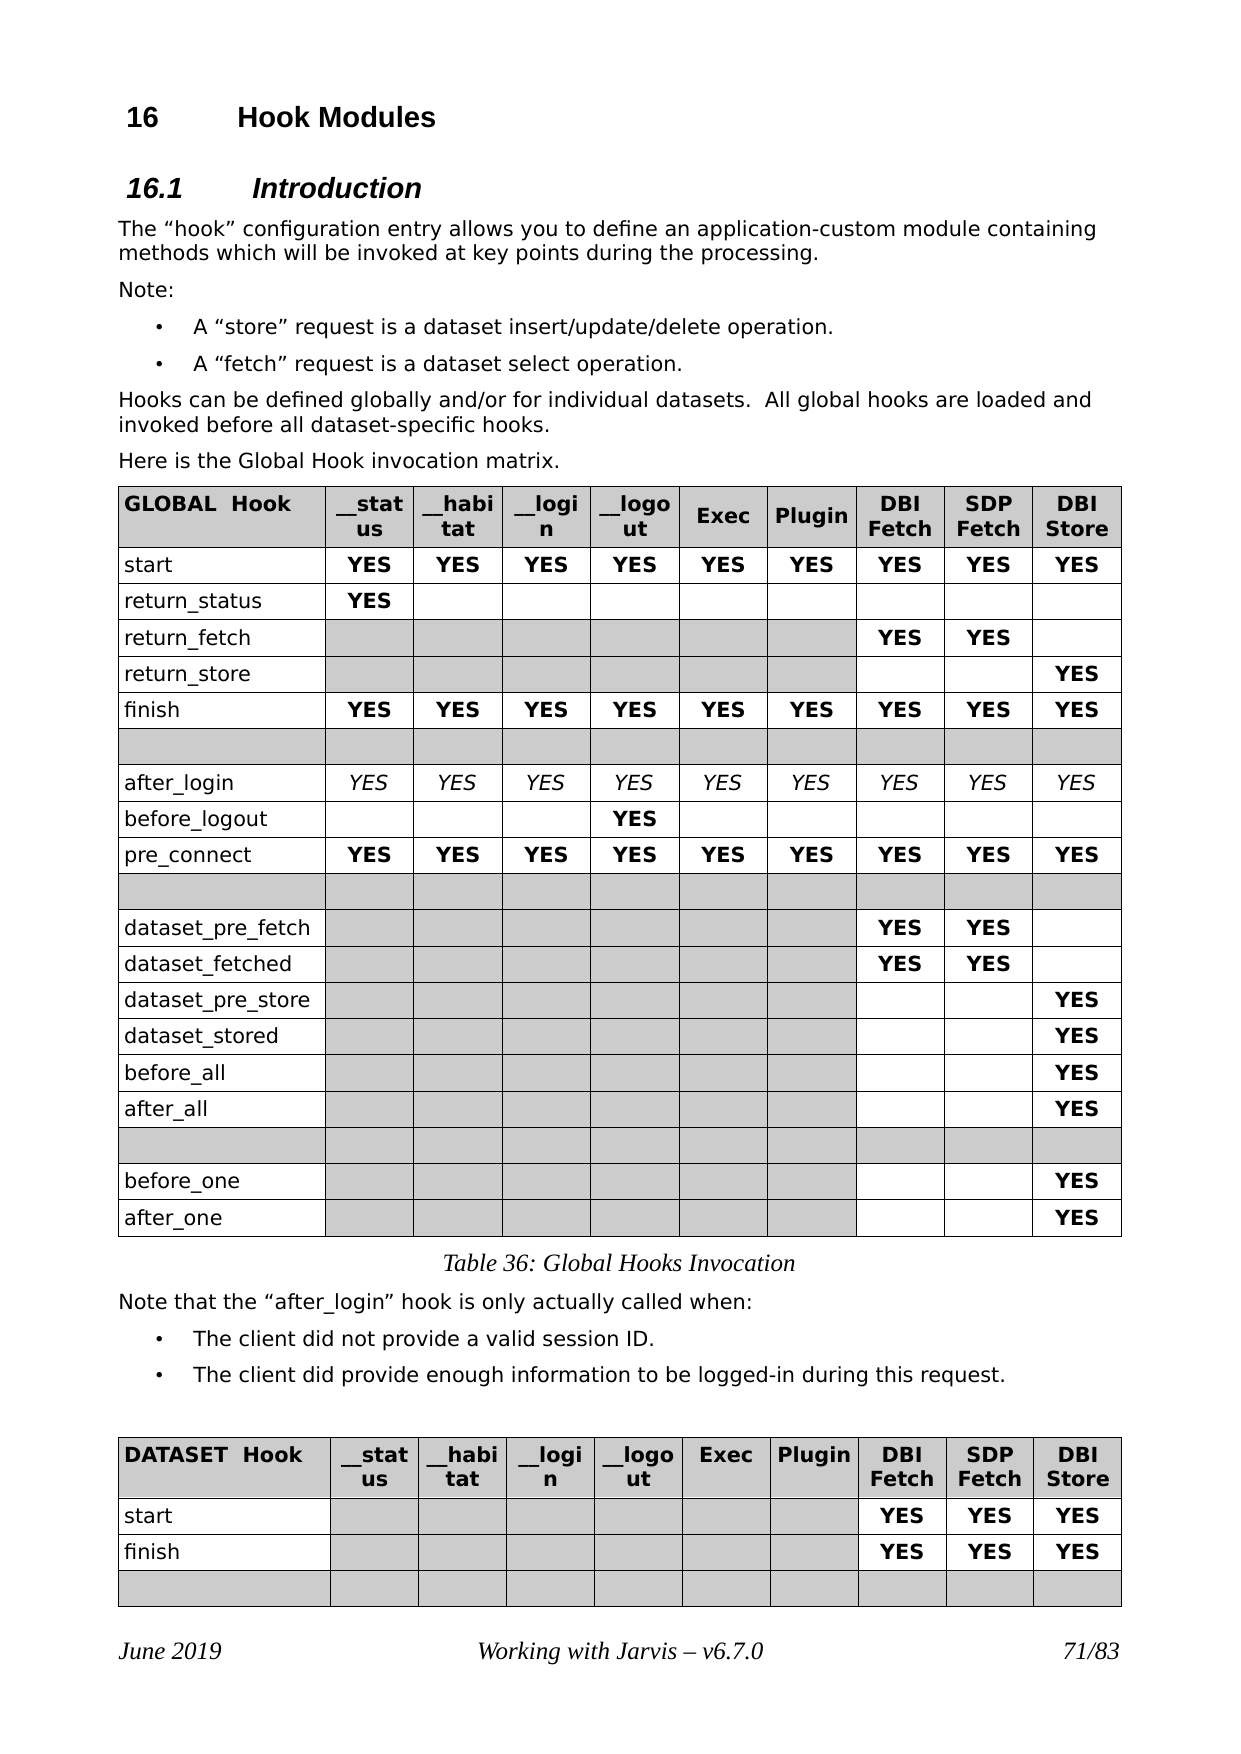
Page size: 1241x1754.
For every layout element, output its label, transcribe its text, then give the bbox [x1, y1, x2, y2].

table_cell after_one [119, 1200, 325, 1236]
table_cell [331, 1571, 418, 1606]
table_cell YES [680, 548, 767, 583]
table_cell [683, 1499, 770, 1534]
table_cell [326, 729, 413, 764]
table_cell [326, 874, 413, 909]
list A “fetch” request is a dataset select operation. [156, 352, 1122, 376]
table_cell YES [414, 693, 502, 728]
table_cell [768, 1200, 856, 1236]
table_header __logout [595, 1438, 682, 1497]
table_cell [768, 983, 856, 1018]
table_cell YES [1033, 1055, 1121, 1091]
table_header __logout [591, 487, 679, 547]
table_cell YES [857, 693, 944, 728]
table_cell [414, 910, 502, 946]
table_header __habitat [419, 1438, 506, 1497]
table_cell YES [414, 548, 502, 583]
table_cell [680, 1164, 767, 1199]
table_cell YES [326, 693, 413, 728]
table_cell after_login [119, 765, 325, 801]
table_cell [419, 1535, 506, 1570]
table_cell [326, 657, 413, 692]
table_cell dataset_pre_store [119, 983, 325, 1018]
table_cell [680, 657, 767, 692]
table_header __habitat [414, 487, 502, 547]
table_cell [507, 1499, 594, 1534]
table_cell [768, 584, 856, 619]
subtitle Introduction [118, 171, 1122, 204]
table_cell [331, 1499, 418, 1534]
table_cell [326, 1092, 413, 1127]
list The client did not provide a valid session ID. [156, 1327, 1122, 1351]
table_cell dataset_pre_fetch [119, 910, 325, 946]
table_cell YES [1033, 548, 1121, 583]
table_cell [945, 1019, 1032, 1054]
table_cell pre_connect [119, 838, 325, 873]
table_cell [1034, 1571, 1121, 1606]
table_cell [414, 983, 502, 1018]
table_cell [768, 657, 856, 692]
table_cell [945, 874, 1032, 909]
table_cell YES [945, 693, 1032, 728]
table_header DBI Fetch [859, 1438, 946, 1497]
table_cell [414, 802, 502, 837]
table_header __login [503, 487, 590, 547]
table_cell [680, 1128, 767, 1163]
table_cell [591, 620, 679, 656]
table_cell [503, 910, 590, 946]
table_cell start [119, 1499, 330, 1534]
table_cell [326, 1200, 413, 1236]
table_header SDP Fetch [947, 1438, 1033, 1497]
table_cell return_status [119, 584, 325, 619]
table_cell [945, 1092, 1032, 1127]
table_cell [414, 620, 502, 656]
table_cell [414, 1164, 502, 1199]
table_cell [414, 1055, 502, 1091]
table_cell [591, 584, 679, 619]
table_cell return_store [119, 657, 325, 692]
table_cell [591, 947, 679, 982]
table_cell [945, 1164, 1032, 1199]
table_cell [768, 620, 856, 656]
table_cell [503, 1055, 590, 1091]
table_cell [1033, 802, 1121, 837]
table_cell [419, 1499, 506, 1534]
table_cell [414, 1128, 502, 1163]
table_cell YES [1033, 765, 1121, 801]
table_header DBI Store [1034, 1438, 1121, 1497]
table_cell [507, 1571, 594, 1606]
table_cell [857, 1019, 944, 1054]
table_cell [1033, 947, 1121, 982]
table_cell [503, 729, 590, 764]
table_cell YES [680, 693, 767, 728]
table_cell YES [414, 838, 502, 873]
table_header GLOBAL Hook [119, 487, 325, 547]
table_cell [680, 1055, 767, 1091]
table_cell [1033, 1128, 1121, 1163]
text Note that the “after_login” hook is only actually called when: [118, 1290, 1122, 1314]
table_cell YES [857, 838, 944, 873]
table_cell [1033, 729, 1121, 764]
table_cell [503, 657, 590, 692]
table_cell [326, 983, 413, 1018]
list The client did provide enough information to be logged-in during this request. [156, 1363, 1122, 1388]
table_header Plugin [771, 1438, 858, 1497]
table_cell YES [947, 1499, 1033, 1534]
table_cell [683, 1535, 770, 1570]
table_cell [119, 1571, 330, 1606]
table_cell YES [591, 838, 679, 873]
table_cell YES [1033, 1092, 1121, 1127]
table_cell [857, 1164, 944, 1199]
table_cell finish [119, 693, 325, 728]
table_cell YES [945, 947, 1032, 982]
table_cell [503, 1092, 590, 1127]
table_cell YES [945, 548, 1032, 583]
table_cell YES [1033, 1200, 1121, 1236]
table_cell [595, 1571, 682, 1606]
table_cell [591, 910, 679, 946]
table_cell [326, 802, 413, 837]
table_cell [857, 657, 944, 692]
table_cell [680, 584, 767, 619]
table_cell [414, 584, 502, 619]
table_cell [945, 802, 1032, 837]
table_cell YES [857, 947, 944, 982]
table_cell [1033, 910, 1121, 946]
text Here is the Global Hook invocation matrix. [118, 449, 1122, 474]
table_cell [414, 657, 502, 692]
table_cell [771, 1499, 858, 1534]
table_cell YES [768, 548, 856, 583]
table_cell YES [945, 620, 1032, 656]
table_cell YES [680, 838, 767, 873]
table_cell [503, 874, 590, 909]
text Table 36: Global Hooks Invocation [118, 1248, 1122, 1277]
table_cell [503, 983, 590, 1018]
table_cell YES [1034, 1535, 1121, 1570]
table_cell [414, 729, 502, 764]
table_cell [945, 584, 1032, 619]
table_cell YES [1033, 983, 1121, 1018]
table_cell [414, 947, 502, 982]
table_cell [947, 1571, 1033, 1606]
table_cell [331, 1535, 418, 1570]
table_cell [326, 620, 413, 656]
table_cell [945, 657, 1032, 692]
table_cell [591, 874, 679, 909]
table_cell [680, 874, 767, 909]
table_cell YES [1033, 1019, 1121, 1054]
table_cell [768, 910, 856, 946]
table_cell [595, 1535, 682, 1570]
table_cell YES [945, 765, 1032, 801]
table_header DBI Fetch [857, 487, 944, 547]
table_cell finish [119, 1535, 330, 1570]
table_cell [503, 947, 590, 982]
table_cell [503, 584, 590, 619]
table_cell before_one [119, 1164, 325, 1199]
table_cell YES [1033, 657, 1121, 692]
table_cell YES [1033, 838, 1121, 873]
table_cell [771, 1535, 858, 1570]
table_cell [503, 1164, 590, 1199]
table_cell [768, 1019, 856, 1054]
table_cell YES [503, 765, 590, 801]
table_cell YES [503, 693, 590, 728]
table_cell [414, 874, 502, 909]
table_cell [857, 1128, 944, 1163]
table_cell [591, 1055, 679, 1091]
table_cell YES [591, 765, 679, 801]
table_cell [768, 874, 856, 909]
table_cell [326, 910, 413, 946]
table_cell YES [859, 1499, 946, 1534]
table_cell [857, 1092, 944, 1127]
table_cell [857, 874, 944, 909]
table_cell YES [414, 765, 502, 801]
table_cell [591, 1164, 679, 1199]
table_cell [768, 802, 856, 837]
table_cell YES [326, 584, 413, 619]
table_cell before_logout [119, 802, 325, 837]
table_cell [768, 1092, 856, 1127]
table_header __status [331, 1438, 418, 1497]
table_cell dataset_fetched [119, 947, 325, 982]
table_cell [419, 1571, 506, 1606]
table_cell [768, 729, 856, 764]
table_cell [857, 584, 944, 619]
list A “store” request is a dataset insert/update/delete operation. [156, 315, 1122, 339]
table_cell [680, 910, 767, 946]
table_cell [326, 1128, 413, 1163]
table_cell YES [857, 765, 944, 801]
text Note: [118, 278, 1122, 302]
table_cell [683, 1571, 770, 1606]
table_header __login [507, 1438, 594, 1497]
table_cell YES [1033, 693, 1121, 728]
table_cell [591, 983, 679, 1018]
table_cell [857, 983, 944, 1018]
table_cell [591, 1092, 679, 1127]
table_cell [1033, 620, 1121, 656]
table_cell [1033, 874, 1121, 909]
table_cell [768, 947, 856, 982]
table_header Plugin [768, 487, 856, 547]
table_cell [119, 729, 325, 764]
table_cell [771, 1571, 858, 1606]
table_cell [503, 802, 590, 837]
table_cell start [119, 548, 325, 583]
table_cell [119, 1128, 325, 1163]
table_cell [945, 729, 1032, 764]
table_cell [326, 947, 413, 982]
table_cell [945, 1055, 1032, 1091]
table_cell [591, 1019, 679, 1054]
table_header DBI Store [1033, 487, 1121, 547]
table_cell [503, 1128, 590, 1163]
table_cell [119, 874, 325, 909]
table_cell [680, 1019, 767, 1054]
table_header Exec [683, 1438, 770, 1497]
table_cell [857, 1055, 944, 1091]
table_cell YES [945, 910, 1032, 946]
table_cell [591, 657, 679, 692]
table_cell YES [591, 693, 679, 728]
table_cell [768, 1128, 856, 1163]
table_cell YES [768, 765, 856, 801]
table_cell [768, 1055, 856, 1091]
table_cell YES [591, 802, 679, 837]
table_cell [680, 947, 767, 982]
table_header Exec [680, 487, 767, 547]
table_cell [1033, 584, 1121, 619]
table_cell YES [680, 765, 767, 801]
table_cell [414, 1092, 502, 1127]
table_cell dataset_stored [119, 1019, 325, 1054]
table_header DATASET Hook [119, 1438, 330, 1497]
table_cell YES [591, 548, 679, 583]
table_cell YES [1033, 1164, 1121, 1199]
table_cell return_fetch [119, 620, 325, 656]
table_cell YES [1034, 1499, 1121, 1534]
table_cell [326, 1019, 413, 1054]
table_cell [680, 1092, 767, 1127]
table_cell YES [859, 1535, 946, 1570]
table_cell YES [326, 765, 413, 801]
table_cell [680, 620, 767, 656]
table_cell [857, 802, 944, 837]
table_cell [945, 1128, 1032, 1163]
table_cell YES [857, 548, 944, 583]
table_cell [591, 1128, 679, 1163]
table_cell YES [947, 1535, 1033, 1570]
table_cell [857, 1200, 944, 1236]
text The “hook” configuration entry allows you to define an application-custom module containing methods which will be invoked at key points during the processing. [118, 217, 1122, 266]
table_cell YES [857, 620, 944, 656]
table_cell [680, 802, 767, 837]
table_cell YES [768, 838, 856, 873]
table_cell [591, 1200, 679, 1236]
subtitle Hook Modules [118, 100, 1122, 133]
table_cell YES [326, 548, 413, 583]
table_cell after_all [119, 1092, 325, 1127]
table_cell [503, 620, 590, 656]
table_cell [326, 1055, 413, 1091]
table_cell [768, 1164, 856, 1199]
table_cell [503, 1019, 590, 1054]
table_cell before_all [119, 1055, 325, 1091]
table_cell YES [503, 838, 590, 873]
table_cell [945, 983, 1032, 1018]
table_cell [414, 1019, 502, 1054]
table_cell [680, 729, 767, 764]
table_cell [945, 1200, 1032, 1236]
table_cell YES [503, 548, 590, 583]
table_cell [507, 1535, 594, 1570]
table_cell YES [326, 838, 413, 873]
table_cell [595, 1499, 682, 1534]
table_cell YES [768, 693, 856, 728]
table_cell [326, 1164, 413, 1199]
table_cell [859, 1571, 946, 1606]
text Hooks can be defined globally and/or for individual datasets. All global hooks are loaded and invoked before all dataset-specific hooks. [118, 388, 1122, 437]
table_cell [680, 1200, 767, 1236]
table_cell [591, 729, 679, 764]
table_header __status [326, 487, 413, 547]
table_cell [414, 1200, 502, 1236]
table_cell [680, 983, 767, 1018]
table_cell [503, 1200, 590, 1236]
table_cell [857, 729, 944, 764]
table_cell YES [857, 910, 944, 946]
table_cell YES [945, 838, 1032, 873]
table_header SDP Fetch [945, 487, 1032, 547]
